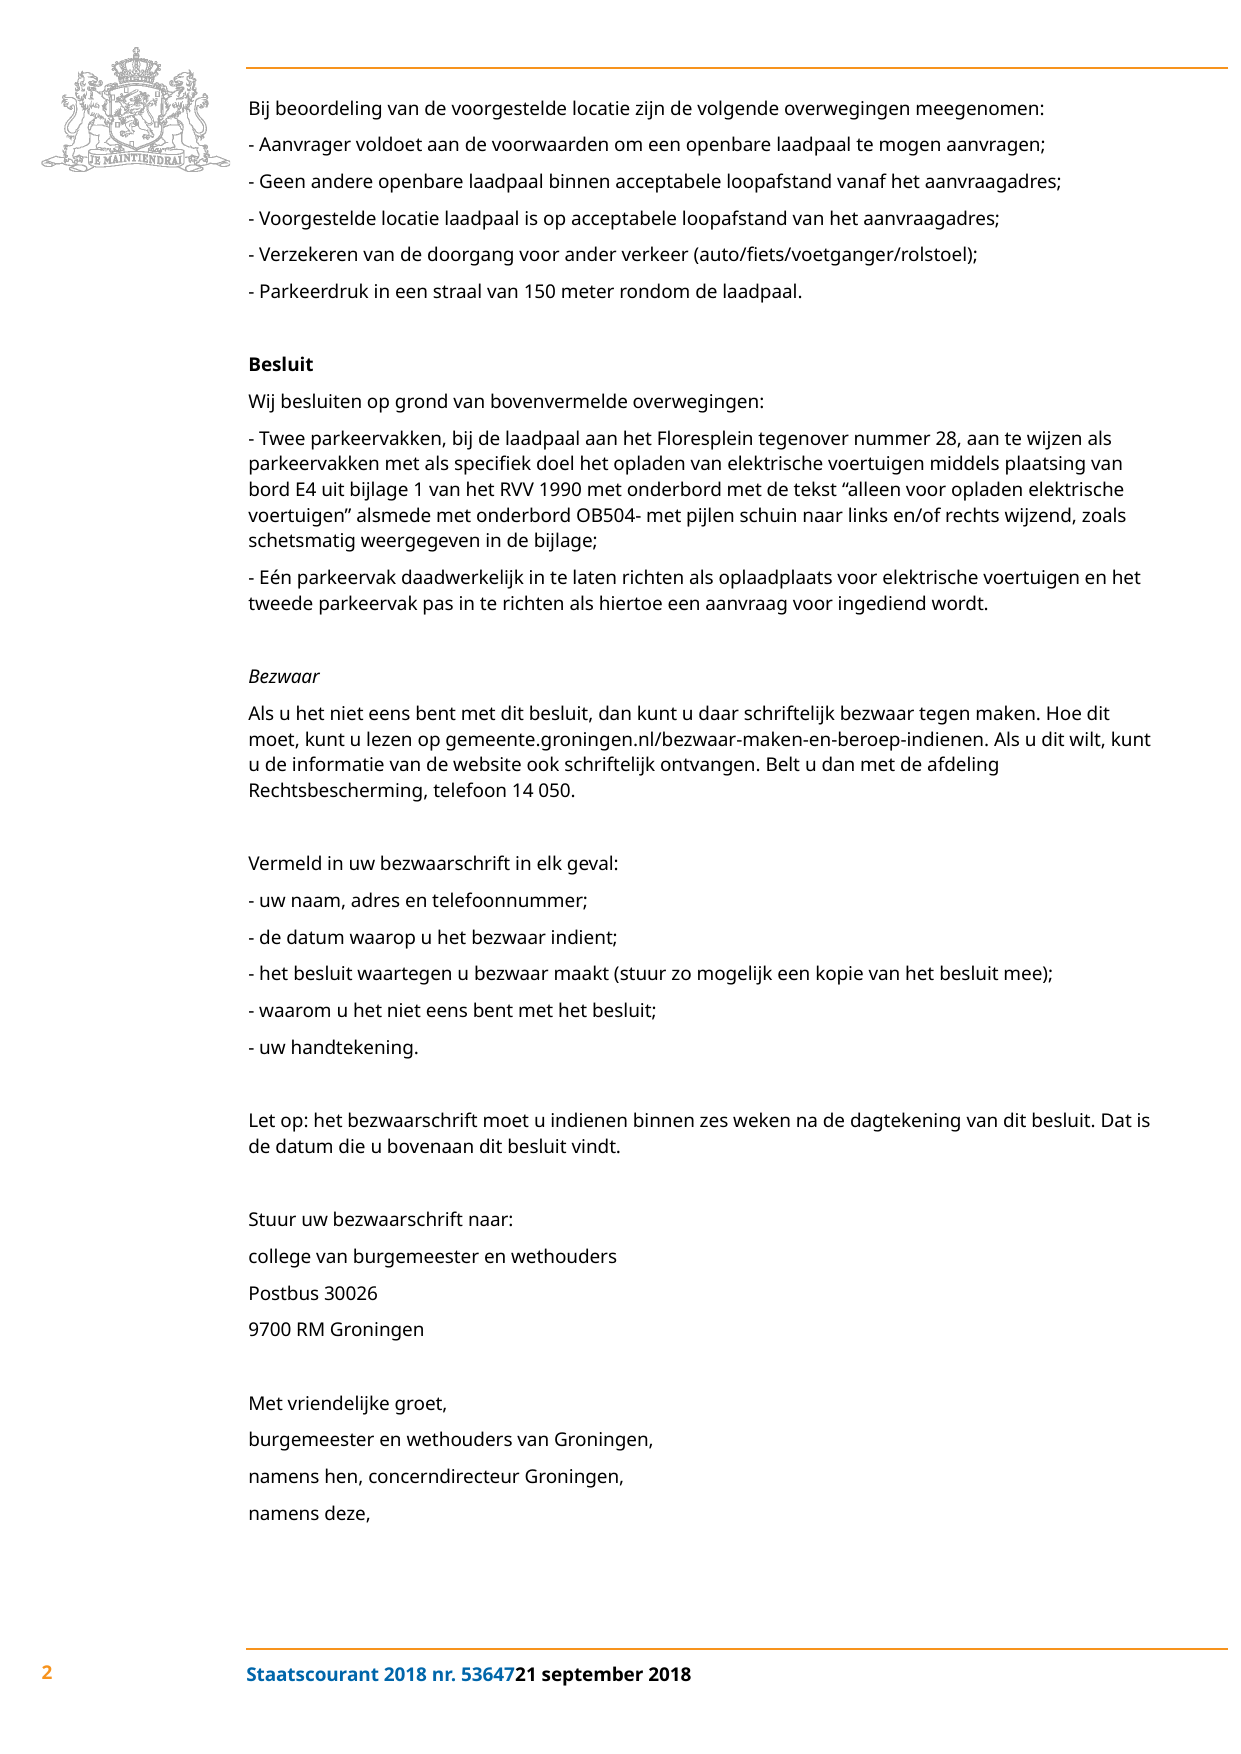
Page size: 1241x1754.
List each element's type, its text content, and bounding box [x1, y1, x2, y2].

text Let op: het bezwaarschrift moet u indienen binnen zes weken na de dagtekening van dit besluit. Dat is de datum die u bovenaan dit besluit vindt. [248, 1107, 1152, 1159]
text - uw handtekening. [248, 1034, 1152, 1060]
text - Geen andere openbare laadpaal binnen acceptabele loopafstand vanaf het aanvraagadres; [248, 168, 1152, 194]
text - Voorgestelde locatie laadpaal is op acceptabele loopafstand van het aanvraagadres; [248, 205, 1152, 231]
text Besluit [248, 351, 1152, 377]
text Vermeld in uw bezwaarschrift in elk geval: [248, 851, 1152, 876]
text Wij besluiten op grond van bovenvermelde overwegingen: [248, 388, 1152, 414]
text college van burgemeester en wethouders [248, 1243, 1152, 1269]
text namens deze, [248, 1500, 1152, 1525]
text Als u het niet eens bent met dit besluit, dan kunt u daar schriftelijk bezwaar tegen maken. Hoe dit moet, kunt u lezen op gemeente.groningen.nl/bezwaar-maken-en-beroep-indienen. Als u dit wilt, kunt u de informatie van de website ook schriftelijk ontvangen. Belt u dan met de afdeling Rechtsbescherming, telefoon 14 050. [248, 700, 1152, 803]
text - het besluit waartegen u bezwaar maakt (stuur zo mogelijk een kopie van het besluit mee); [248, 961, 1152, 986]
text - Verzekeren van de doorgang voor ander verkeer (auto/fiets/voetganger/rolstoel); [248, 241, 1152, 267]
text Bij beoordeling van de voorgestelde locatie zijn de volgende overwegingen meegenomen: [248, 95, 1152, 121]
text Met vriendelijke groet, [248, 1390, 1152, 1415]
text - waarom u het niet eens bent met het besluit; [248, 997, 1152, 1023]
text Bezwaar [248, 663, 1152, 689]
text 9700 RM Groningen [248, 1316, 1152, 1342]
text Stuur uw bezwaarschrift naar: [248, 1206, 1152, 1232]
text - uw naam, adres en telefoonnummer; [248, 887, 1152, 913]
text - Eén parkeervak daadwerkelijk in te laten richten als oplaadplaats voor elektrische voertuigen en het tweede parkeervak pas in te richten als hiertoe een aanvraag voor ingediend wordt. [248, 564, 1152, 616]
text namens hen, concerndirecteur Groningen, [248, 1463, 1152, 1489]
text - Aanvrager voldoet aan de voorwaarden om een openbare laadpaal te mogen aanvragen; [248, 131, 1152, 157]
text - de datum waarop u het bezwaar indient; [248, 924, 1152, 950]
text burgemeester en wethouders van Groningen, [248, 1426, 1152, 1452]
text - Twee parkeervakken, bij de laadpaal aan het Floresplein tegenover nummer 28, aan te wijzen als parkeervakken met als specifiek doel het opladen van elektrische voertuigen middels plaatsing van bord E4 uit bijlage 1 van het RVV 1990 met onderbord met de tekst “alleen voor opladen elektrische voertuigen” alsmede met onderbord OB504- met pijlen schuin naar links en/of rechts wijzend, zoals schetsmatig weergegeven in de bijlage; [248, 425, 1152, 553]
text - Parkeerdruk in een straal van 150 meter rondom de laadpaal. [248, 278, 1152, 304]
text Postbus 30026 [248, 1280, 1152, 1305]
picture [41, 47, 231, 172]
